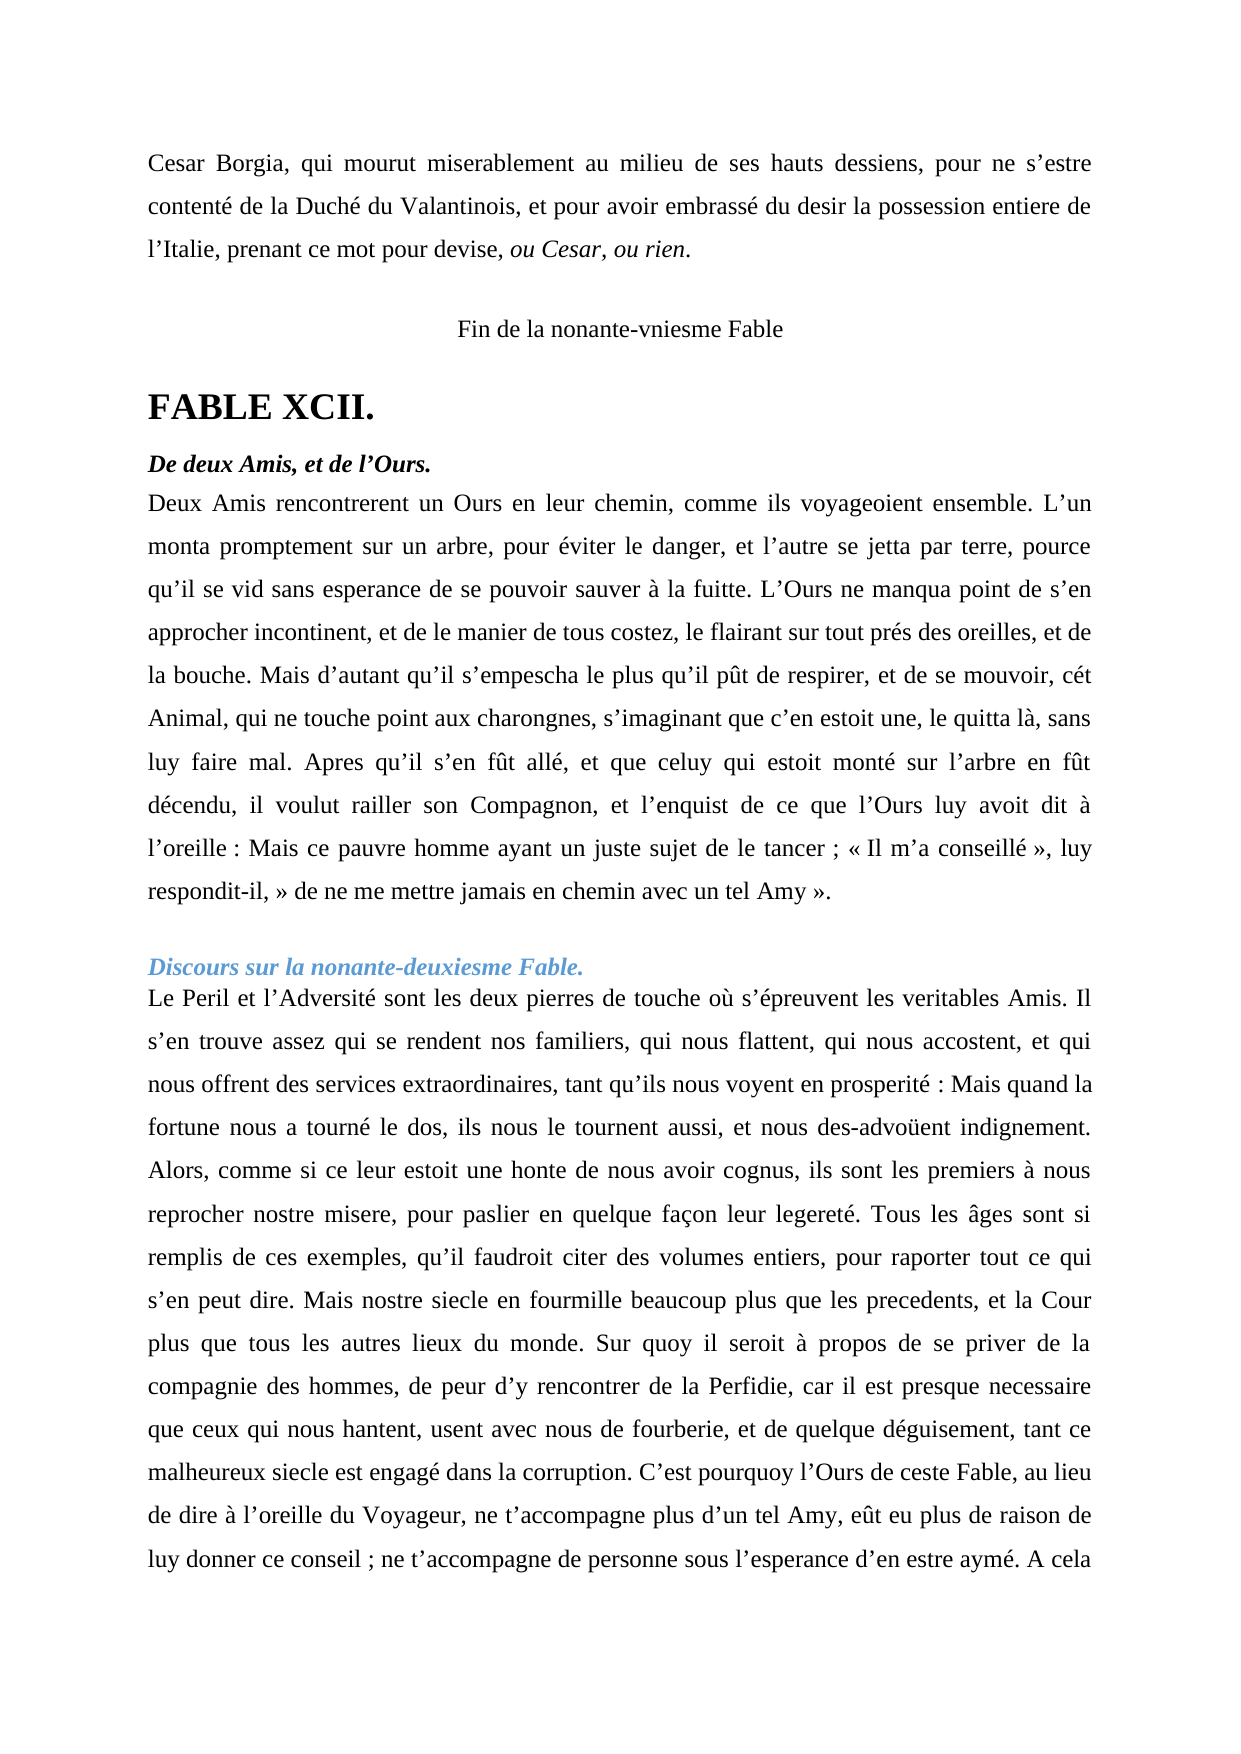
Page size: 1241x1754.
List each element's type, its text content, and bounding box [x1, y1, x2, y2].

text Fin de la nonante-vniesme Fable [148, 314, 1093, 343]
subtitle FABLE XCII. [148, 385, 1093, 428]
text Cesar Borgia, qui mourut miserablement au milieu de ses hauts dessiens, pour ne s’estre contenté de la Duché du Valantinois, et pour avoir embrassé du desir la possession entiere de l’Italie, prenant ce mot pour devise, ou Cesar, ou rien. [148, 148, 1093, 263]
text Le Peril et l’Adversité sont les deux pierres de touche où s’épreuvent les veritables Amis. Il s’en trouve assez qui se rendent nos familiers, qui nous flattent, qui nous accostent, et qui nous offrent des services extraordinaires, tant qu’ils nous voyent en prosperité : Mais quand la fortune nous a tourné le dos, ils nous le tournent aussi, et nous des-advoüent indignement. Alors, comme si ce leur estoit une honte de nous avoir cognus, ils sont les premiers à nous reprocher nostre misere, pour paslier en quelque façon leur legereté. Tous les âges sont si remplis de ces exemples, qu’il faudroit citer des volumes entiers, pour raporter tout ce qui s’en peut dire. Mais nostre siecle en fourmille beaucoup plus que les precedents, et la Cour plus que tous les autres lieux du monde. Sur quoy il seroit à propos de se priver de la compagnie des hommes, de peur d’y rencontrer de la Perfidie, car il est presque necessaire que ceux qui nous hantent, usent avec nous de fourberie, et de quelque déguisement, tant ce malheureux siecle est engagé dans la corruption. C’est pourquoy l’Ours de ceste Fable, au lieu de dire à l’oreille du Voyageur, ne t’accompagne plus d’un tel Amy, eût eu plus de raison de luy donner ce conseil ; ne t’accompagne de personne sous l’esperance d’en estre aymé. A cela [148, 983, 1093, 1572]
text De deux Amis, et de l’Ours. [148, 449, 1093, 477]
subtitle Discours sur la nonante-deuxiesme Fable. [148, 952, 1093, 981]
text Deux Amis rencontrerent un Ours en leur chemin, comme ils voyageoient ensemble. L’un monta promptement sur un arbre, pour éviter le danger, et l’autre se jetta par terre, pource qu’il se vid sans esperance de se pouvoir sauver à la fuitte. L’Ours ne manqua point de s’en approcher incontinent, et de le manier de tous costez, le flairant sur tout prés des oreilles, et de la bouche. Mais d’autant qu’il s’empescha le plus qu’il pût de respirer, et de se mouvoir, cét Animal, qui ne touche point aux charongnes, s’imaginant que c’en estoit une, le quitta là, sans luy faire mal. Apres qu’il s’en fût allé, et que celuy qui estoit monté sur l’arbre en fût décendu, il voulut railler son Compagnon, et l’enquist de ce que l’Ours luy avoit dit à l’oreille : Mais ce pauvre homme ayant un juste sujet de le tancer ; « Il m’a conseillé », luy respondit-il, » de ne me mettre jamais en chemin avec un tel Amy ». [148, 488, 1093, 905]
